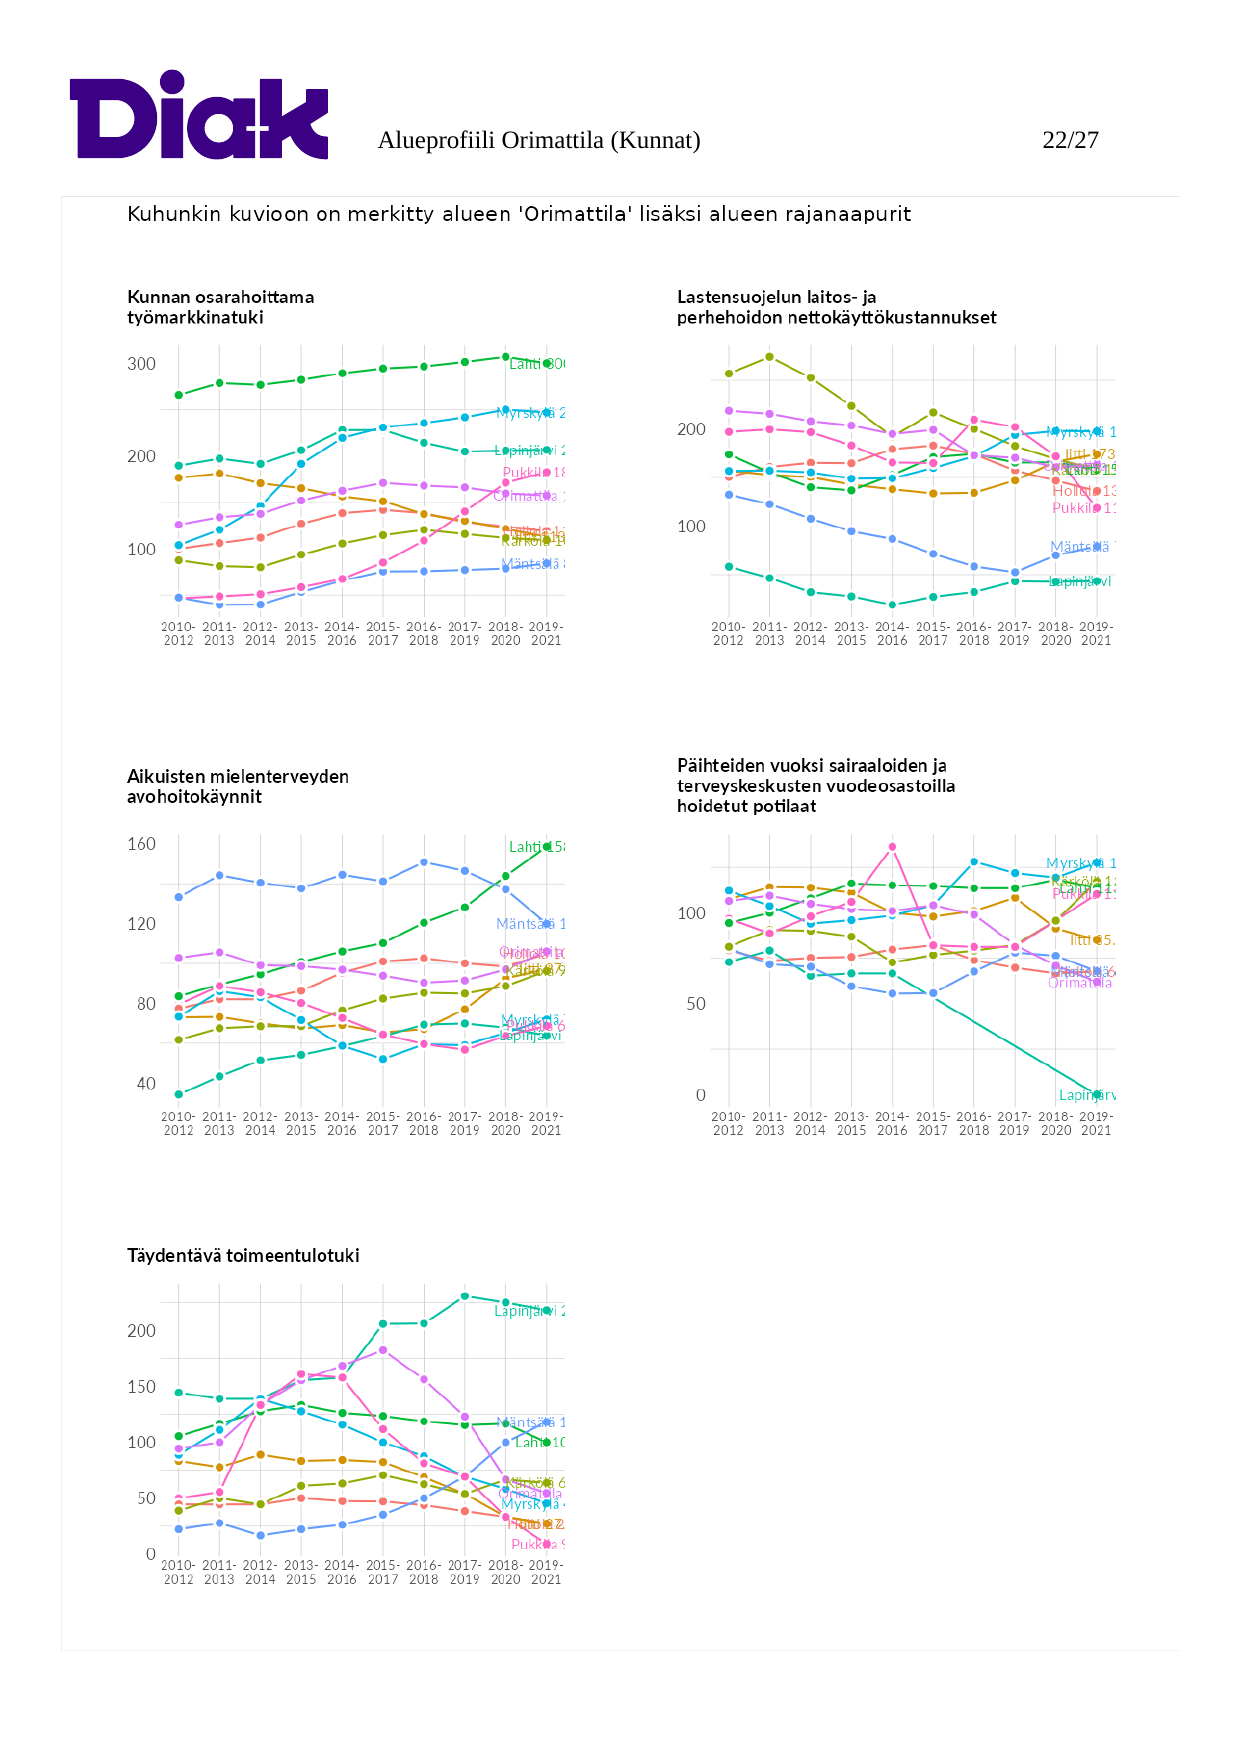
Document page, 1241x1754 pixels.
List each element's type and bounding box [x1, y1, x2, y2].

picture [61, 196, 1179, 1651]
